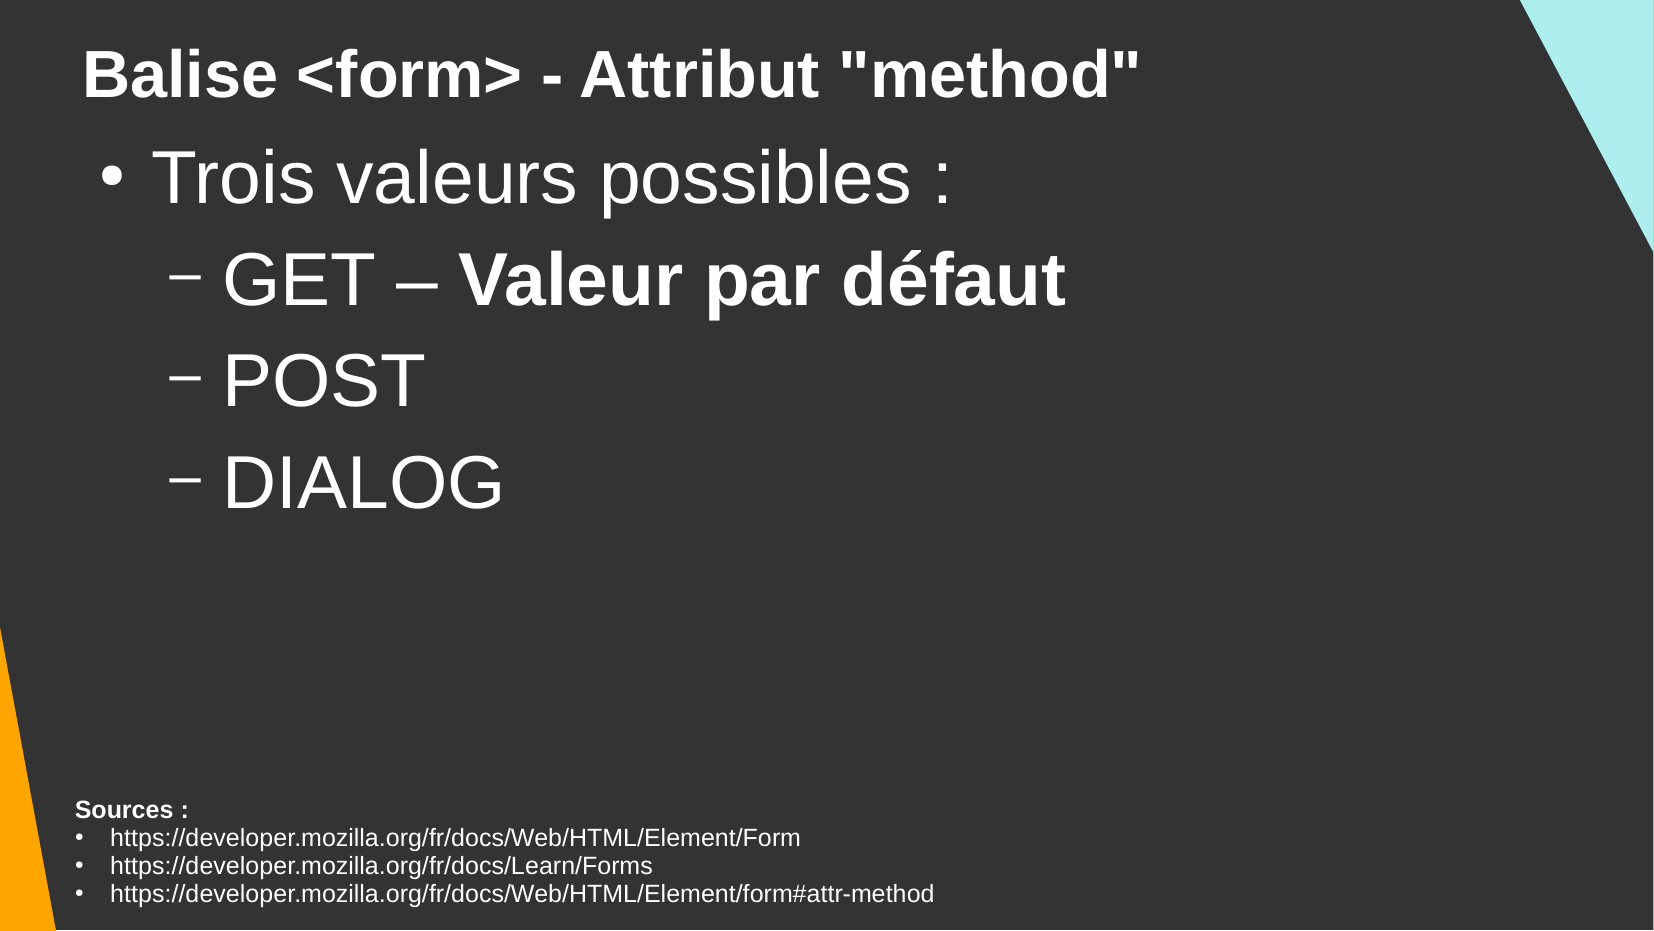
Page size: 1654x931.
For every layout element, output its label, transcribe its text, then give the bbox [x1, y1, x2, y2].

title Balise <form> - Attribut "method" [82, 37, 1571, 114]
text_box Sources : https://developer.mozilla.org/fr/docs/Web/HTML/Element/Form https://developer.mozilla.org/fr/docs/Learn/Forms https://developer.mozilla.org/fr/docs/Web/HTML/Element/form#attr-method [60, 788, 1546, 916]
list Trois valeurs possibles : GET – Valeur par défaut POST DIALOG [80, 135, 1605, 789]
text_box [1519, 0, 1654, 254]
text_box [0, 627, 57, 931]
